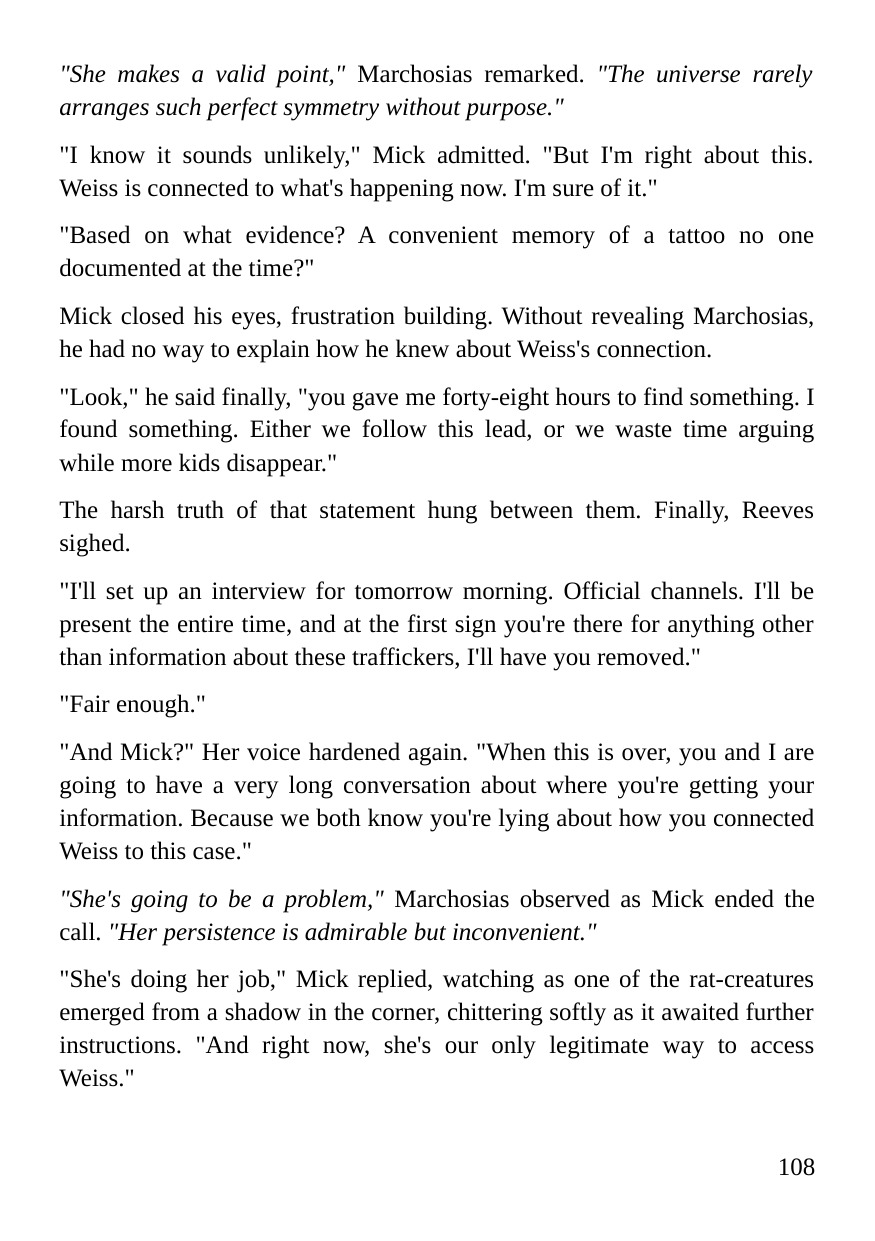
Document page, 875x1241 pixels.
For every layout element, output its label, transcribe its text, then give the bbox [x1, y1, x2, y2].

text Mick closed his eyes, frustration building. Without revealing Marchosias, he had no way to explain how he knew about Weiss's connection. [59, 301, 815, 363]
text The harsh truth of that statement hung between them. Finally, Reeves sighed. [59, 495, 815, 557]
text "Look," he said finally, "you gave me forty-eight hours to find something. I found something. Either we follow this lead, or we waste time arguing while more kids disappear." [59, 382, 815, 476]
text "Based on what evidence? A convenient memory of a tattoo no one documented at the time?" [59, 220, 815, 282]
text "She's doing her job," Mick replied, watching as one of the rat-creatures emerged from a shadow in the corner, chittering softly as it awaited further instructions. "And right now, she's our only legitimate way to access Weiss." [59, 964, 815, 1092]
text "I know it sounds unlikely," Mick admitted. "But I'm right about this. Weiss is connected to what's happening now. I'm sure of it." [59, 140, 815, 201]
text "She's going to be a problem," Marchosias observed as Mick ended the call. "Her persistence is admirable but inconvenient." [59, 884, 815, 946]
text "She makes a valid point," Marchosias remarked. "The universe rarely arranges such perfect symmetry without purpose." [59, 59, 815, 121]
text "And Mick?" Her voice hardened again. "When this is over, you and I are going to have a very long conversation about where you're getting your information. Because we both know you're lying about how you connected Weiss to this case." [59, 737, 815, 865]
text "I'll set up an interview for tomorrow morning. Official channels. I'll be present the entire time, and at the first sign you're there for anything other than information about these traffickers, I'll have you removed." [59, 576, 815, 671]
text "Fair enough." [59, 689, 815, 718]
